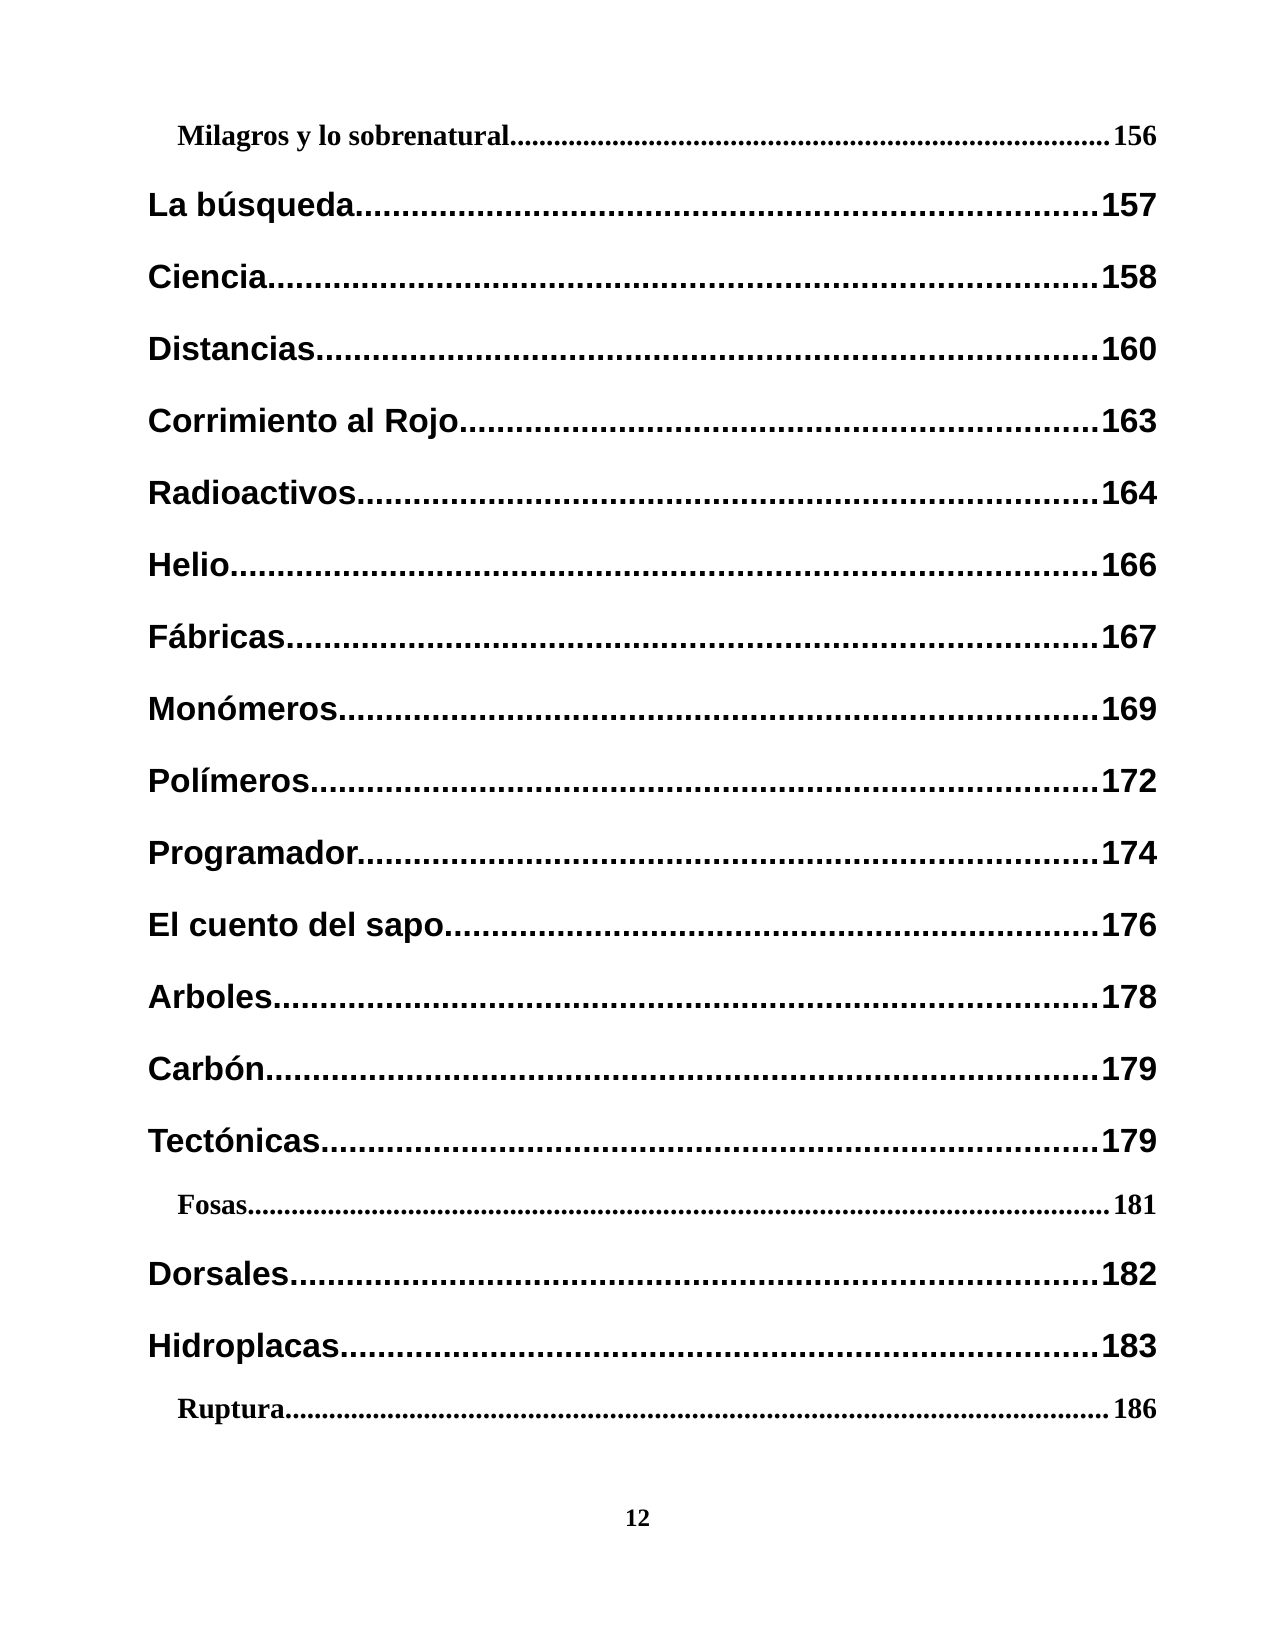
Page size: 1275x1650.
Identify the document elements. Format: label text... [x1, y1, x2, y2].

subtitle Fábricas. 167 [148, 617, 1157, 656]
subtitle Dorsales. 182 [148, 1254, 1157, 1292]
subtitle Distancias. 160 [148, 329, 1157, 368]
subtitle Corrimiento al Rojo. 163 [148, 401, 1157, 440]
subtitle Radioactivos. 164 [148, 473, 1157, 512]
subtitle Hidroplacas 183 [148, 1326, 1157, 1364]
subtitle Fosas. 181 [177, 1187, 1157, 1220]
subtitle Tectónicas. 179 [148, 1121, 1157, 1159]
subtitle Arboles. 178 [148, 977, 1157, 1016]
subtitle Helio. 166 [148, 545, 1157, 584]
subtitle El cuento del sapo. 176 [148, 905, 1157, 944]
subtitle Programador. 174 [148, 833, 1157, 872]
subtitle Carbón. 179 [148, 1049, 1157, 1088]
subtitle Ruptura. 186 [177, 1391, 1157, 1425]
subtitle Polímeros. 172 [148, 761, 1157, 800]
subtitle Milagros y lo sobrenatural. 156 [177, 118, 1157, 152]
subtitle La búsqueda. 157 [148, 185, 1157, 224]
subtitle Monómeros. 169 [148, 689, 1157, 728]
subtitle Ciencia. 158 [148, 257, 1157, 296]
